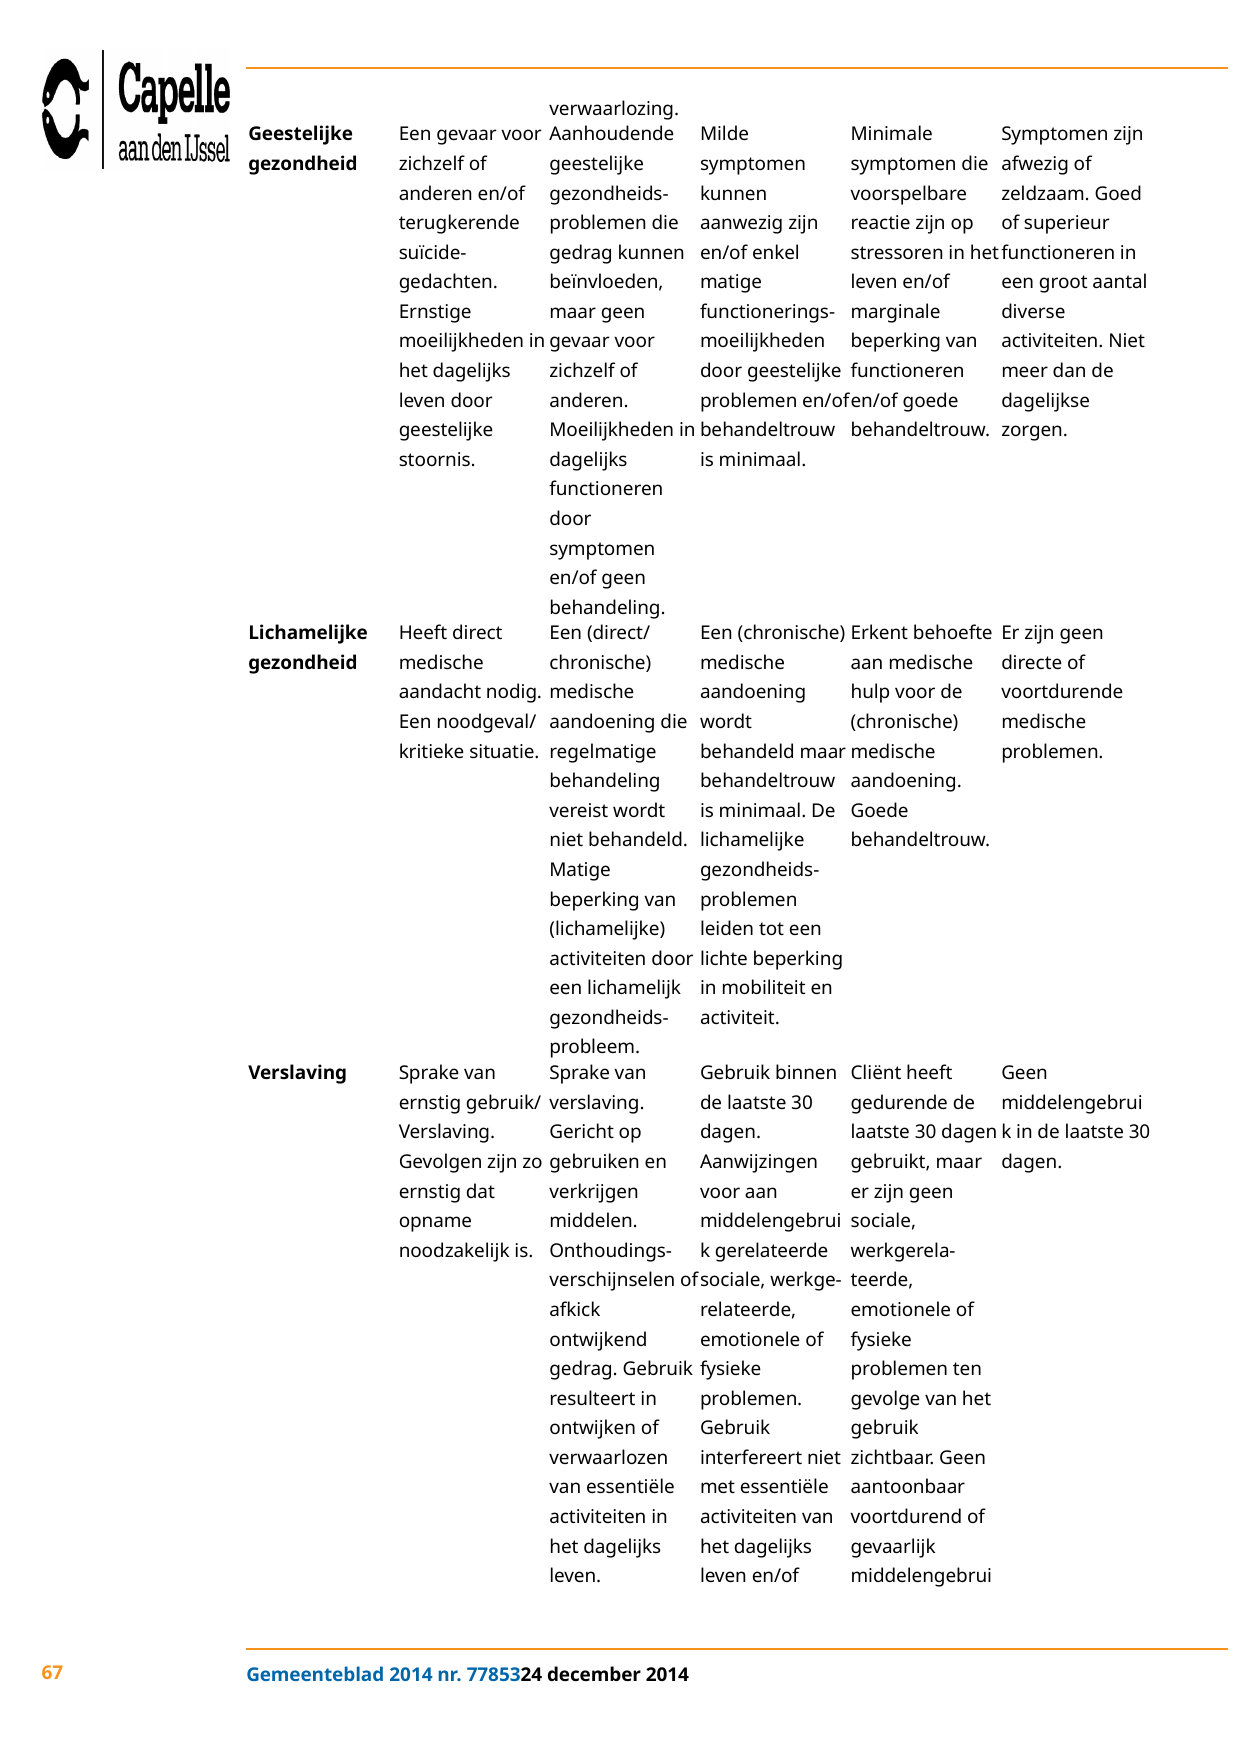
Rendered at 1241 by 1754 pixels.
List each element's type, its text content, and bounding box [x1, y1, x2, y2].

table_cell Sprake van verslaving. Gericht op gebruiken en verkrijgen middelen. Onthoudings-verschijnselen of afkick ontwijkend gedrag. Gebruik resulteert in ontwijken of verwaarlozen van essentiële activiteiten in het dagelijks leven. [549, 1060, 700, 1588]
picture [41, 47, 231, 172]
table_cell [399, 95, 549, 121]
table_cell Geen middelengebruik in de laatste 30 dagen. [1001, 1060, 1152, 1588]
table_cell Gebruik binnen de laatste 30 dagen. Aanwijzingen voor aan middelengebruik gerelateerde sociale, werkge-relateerde, emotionele of fysieke problemen. Gebruik interfereert niet met essentiële activiteiten van het dagelijks leven en/of [700, 1060, 850, 1588]
table_cell Heeft direct medische aandacht nodig. Een noodgeval/ kritieke situatie. [399, 620, 549, 1059]
table_cell Lichamelijke gezondheid [248, 620, 398, 1059]
table_cell [850, 95, 1001, 121]
table_cell Een gevaar voor zichzelf of anderen en/of terugkerende suïcide-gedachten. Ernstige moeilijkheden in het dagelijks leven door geestelijke stoornis. [399, 121, 549, 619]
table_cell [700, 95, 850, 121]
table_cell Aanhoudende geestelijke gezondheids-problemen die gedrag kunnen beïnvloeden, maar geen gevaar voor zichzelf of anderen. Moeilijkheden in dagelijks functioneren door symptomen en/of geen behandeling. [549, 121, 700, 619]
table_cell [1001, 95, 1152, 121]
table_cell Er zijn geen directe of voortdurende medische problemen. [1001, 620, 1152, 1059]
table_cell verwaarlozing. [549, 95, 700, 121]
table_cell [248, 95, 398, 121]
table_cell Verslaving [248, 1060, 398, 1588]
table_cell Cliënt heeft gedurende de laatste 30 dagen gebruikt, maar er zijn geen sociale, werkgerela-teerde, emotionele of fysieke problemen ten gevolge van het gebruik zichtbaar. Geen aantoonbaar voortdurend of gevaarlijk middelengebrui [850, 1060, 1001, 1588]
table_cell Milde symptomen kunnen aanwezig zijn en/of enkel matige functionerings-moeilijkheden door geestelijke problemen en/of behandeltrouw is minimaal. [700, 121, 850, 619]
table_cell Sprake van ernstig gebruik/ Verslaving. Gevolgen zijn zo ernstig dat opname noodzakelijk is. [399, 1060, 549, 1588]
table_cell Minimale symptomen die voorspelbare reactie zijn op stressoren in het leven en/of marginale beperking van functioneren en/of goede behandeltrouw. [850, 121, 1001, 619]
table_cell Symptomen zijn afwezig of zeldzaam. Goed of superieur functioneren in een groot aantal diverse activiteiten. Niet meer dan de dagelijkse zorgen. [1001, 121, 1152, 619]
table_cell Erkent behoefte aan medische hulp voor de (chronische) medische aandoening. Goede behandeltrouw. [850, 620, 1001, 1059]
table_cell Een (direct/ chronische) medische aandoening die regelmatige behandeling vereist wordt niet behandeld. Matige beperking van (lichamelijke) activiteiten door een lichamelijk gezondheids-probleem. [549, 620, 700, 1059]
table_cell Een (chronische) medische aandoening wordt behandeld maar behandeltrouw is minimaal. De lichamelijke gezondheids-problemen leiden tot een lichte beperking in mobiliteit en activiteit. [700, 620, 850, 1059]
table_cell Geestelijke gezondheid [248, 121, 398, 619]
